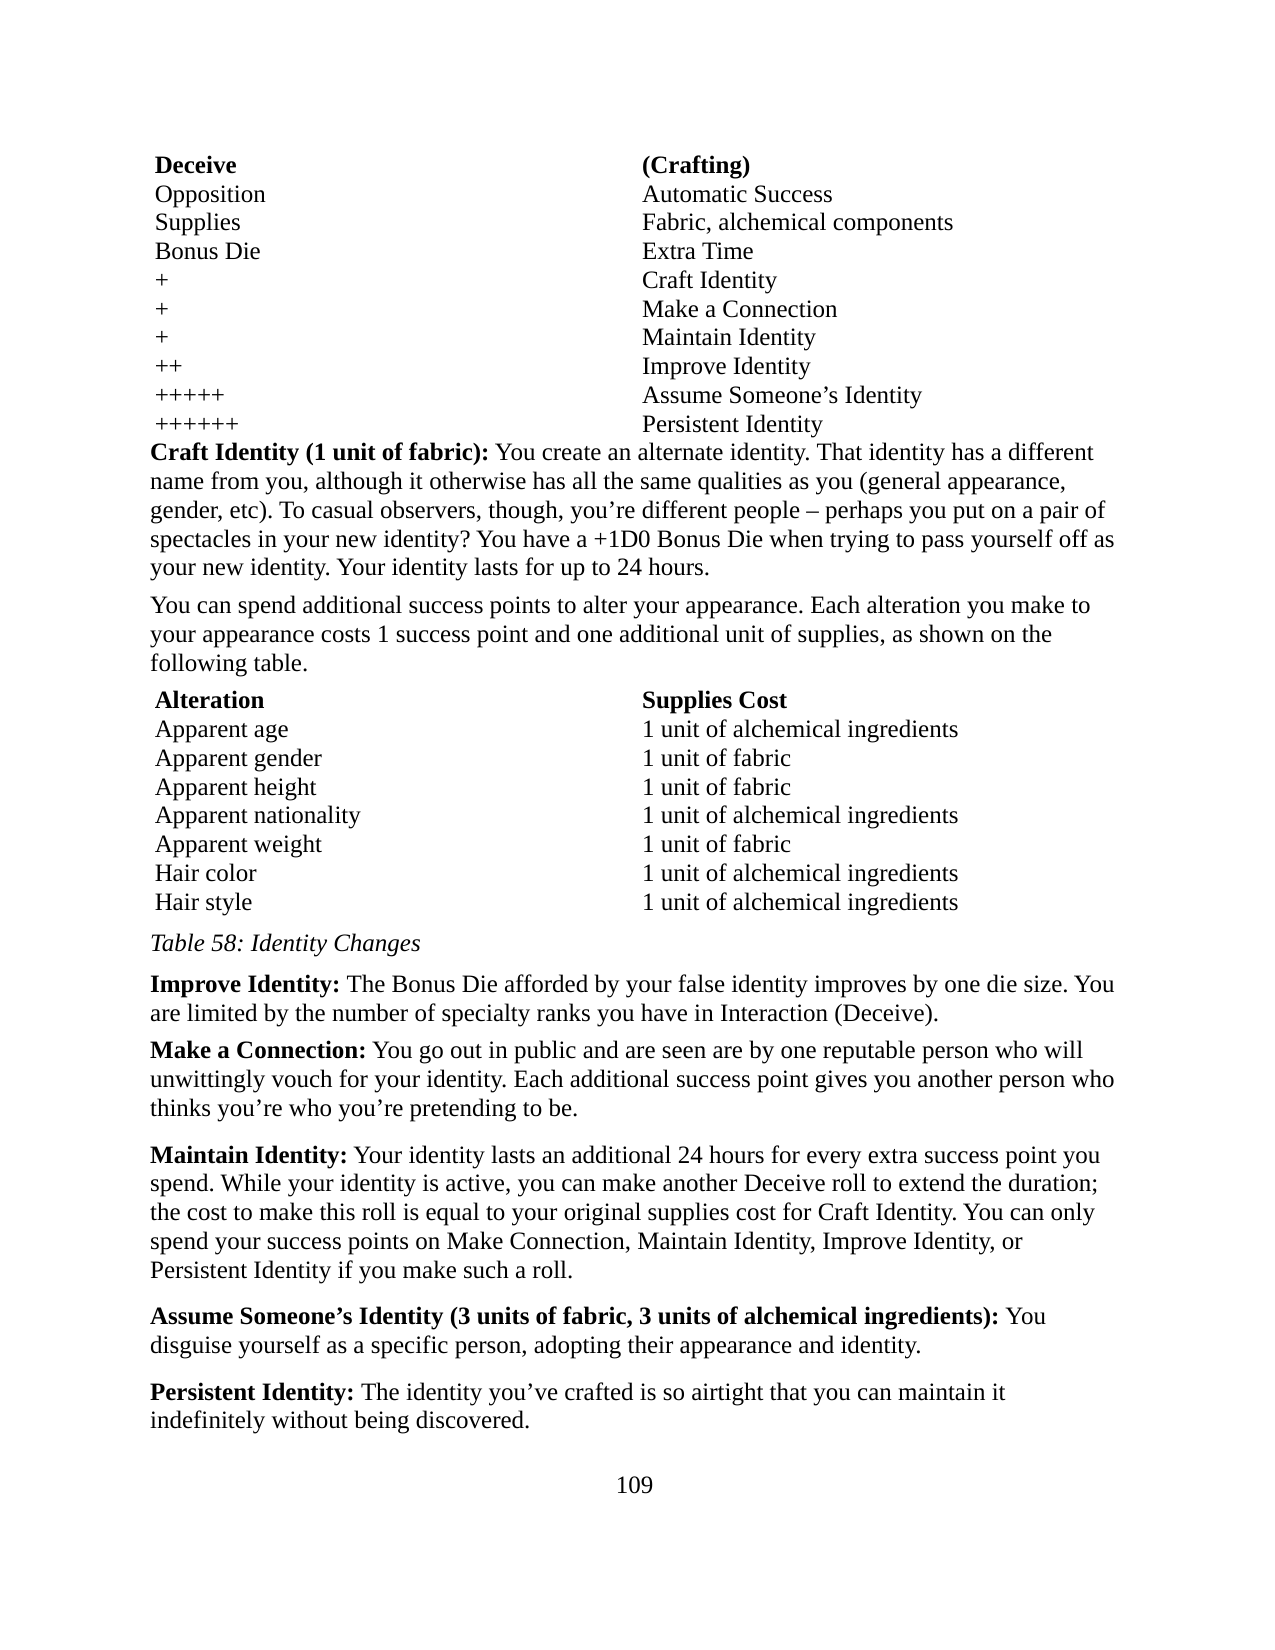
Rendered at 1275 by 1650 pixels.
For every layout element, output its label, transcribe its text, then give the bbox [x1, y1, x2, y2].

table_header Alteration [150, 685, 637, 714]
table_cell 1 unit of alchemical ingredients [638, 887, 1125, 915]
table_cell Make a Connection [638, 294, 1125, 322]
text Table 58: Identity Changes [150, 928, 1125, 957]
table_header Supplies Cost [638, 685, 1125, 714]
table_cell 1 unit of alchemical ingredients [638, 800, 1125, 829]
table_cell Persistent Identity [638, 409, 1125, 437]
table_cell 1 unit of fabric [638, 743, 1125, 772]
table_cell 1 unit of alchemical ingredients [638, 714, 1125, 743]
table_cell Apparent age [150, 714, 637, 743]
table_cell + [150, 323, 637, 351]
table_cell +++++ [150, 380, 637, 409]
table_cell Bonus Die [150, 236, 637, 265]
table_cell 1 unit of alchemical ingredients [638, 858, 1125, 887]
table_cell Supplies [150, 208, 637, 236]
table_cell Apparent weight [150, 829, 637, 858]
table_cell 1 unit of fabric [638, 772, 1125, 800]
text Make a Connection: You go out in public and are seen are by one reputable person who will unwittingly vouch for your identity. Each additional success point gives you another person who thinks you’re who you’re pretending to be. [150, 1036, 1125, 1122]
table_header (Crafting) [638, 150, 1125, 179]
table_cell Improve Identity [638, 351, 1125, 380]
table_cell Maintain Identity [638, 323, 1125, 351]
table_header Deceive [150, 150, 637, 179]
text Improve Identity: The Bonus Die afforded by your false identity improves by one die size. You are limited by the number of specialty ranks you have in Interaction (Deceive). [150, 969, 1125, 1027]
table_cell Automatic Success [638, 179, 1125, 207]
table_cell 1 unit of fabric [638, 829, 1125, 858]
text Persistent Identity: The identity you’ve crafted is so airtight that you can maintain it indefinitely without being discovered. [150, 1377, 1125, 1434]
table_cell Apparent height [150, 772, 637, 800]
table_cell Extra Time [638, 236, 1125, 265]
table_cell ++++++ [150, 409, 637, 437]
text Maintain Identity: Your identity lasts an additional 24 hours for every extra success point you spend. While your identity is active, you can make another Deceive roll to extend the duration; the cost to make this roll is equal to your original supplies cost for Craft Identity. You can only spend your success points on Make Connection, Maintain Identity, Improve Identity, or Persistent Identity if you make such a roll. [150, 1140, 1125, 1283]
table_cell + [150, 265, 637, 294]
table_cell Hair color [150, 858, 637, 887]
table_cell Craft Identity [638, 265, 1125, 294]
table_cell Opposition [150, 179, 637, 207]
table_cell Fabric, alchemical components [638, 208, 1125, 236]
text You can spend additional success points to alter your appearance. Each alteration you make to your appearance costs 1 success point and one additional unit of supplies, as shown on the following table. [150, 590, 1125, 676]
text Assume Someone’s Identity (3 units of fabric, 3 units of alchemical ingredients): You disguise yourself as a specific person, adopting their appearance and identity. [150, 1301, 1125, 1359]
table_cell Hair style [150, 887, 637, 915]
text Craft Identity (1 unit of fabric): You create an alternate identity. That identity has a different name from you, although it otherwise has all the same qualities as you (general appearance, gender, etc). To casual observers, though, you’re different people – perhaps you put on a pair of spectacles in your new identity? You have a +1D0 Bonus Die when trying to pass yourself off as your new identity. Your identity lasts for up to 24 hours. [150, 437, 1125, 581]
table_cell Apparent gender [150, 743, 637, 772]
table_cell ++ [150, 351, 637, 380]
table_cell Apparent nationality [150, 800, 637, 829]
table_cell + [150, 294, 637, 322]
table_cell Assume Someone’s Identity [638, 380, 1125, 409]
